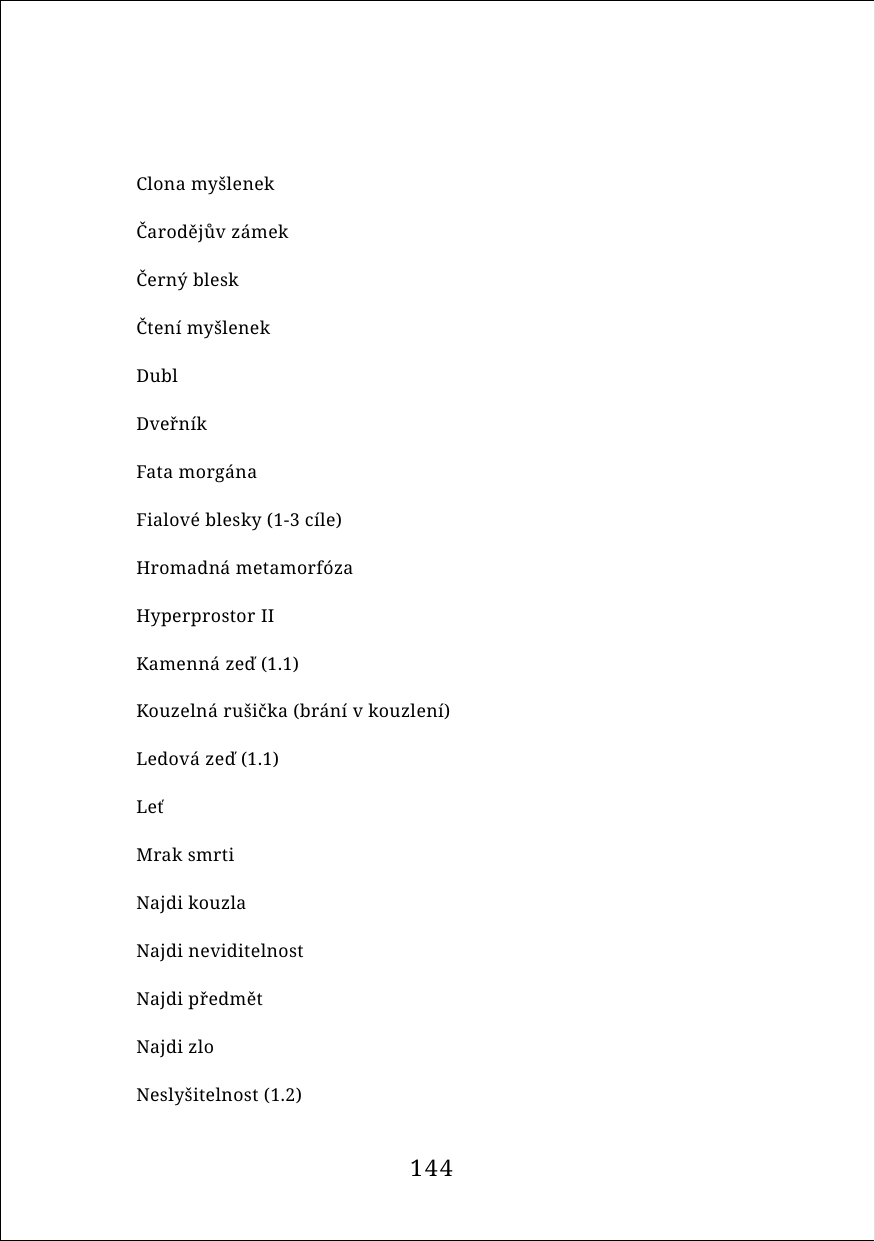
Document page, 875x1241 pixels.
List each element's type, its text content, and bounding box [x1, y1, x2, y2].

text Hromadná metamorfóza [136, 555, 756, 579]
text Neslyšitelnost (1.2) [136, 1082, 756, 1106]
text Ledová zeď (1.1) [136, 747, 756, 771]
text Najdi neviditelnost [136, 938, 756, 963]
text Dveřník [136, 411, 756, 436]
text Fata morgána [136, 459, 756, 483]
text Leť [136, 795, 756, 819]
text Čarodějův zámek [136, 220, 756, 244]
text Mrak smrti [136, 843, 756, 867]
text Kamenná zeď (1.1) [136, 651, 756, 675]
text Hyperprostor II [136, 603, 756, 627]
text Najdi zlo [136, 1034, 756, 1058]
text Čtení myšlenek [136, 316, 756, 340]
text Dubl [136, 363, 756, 388]
text Najdi kouzla [136, 891, 756, 915]
text Najdi předmět [136, 986, 756, 1011]
text Clona myšlenek [136, 172, 756, 196]
text Černý blesk [136, 268, 756, 292]
text Fialové blesky (1-3 cíle) [136, 507, 756, 531]
text Kouzelná rušička (brání v kouzlení) [136, 699, 756, 723]
